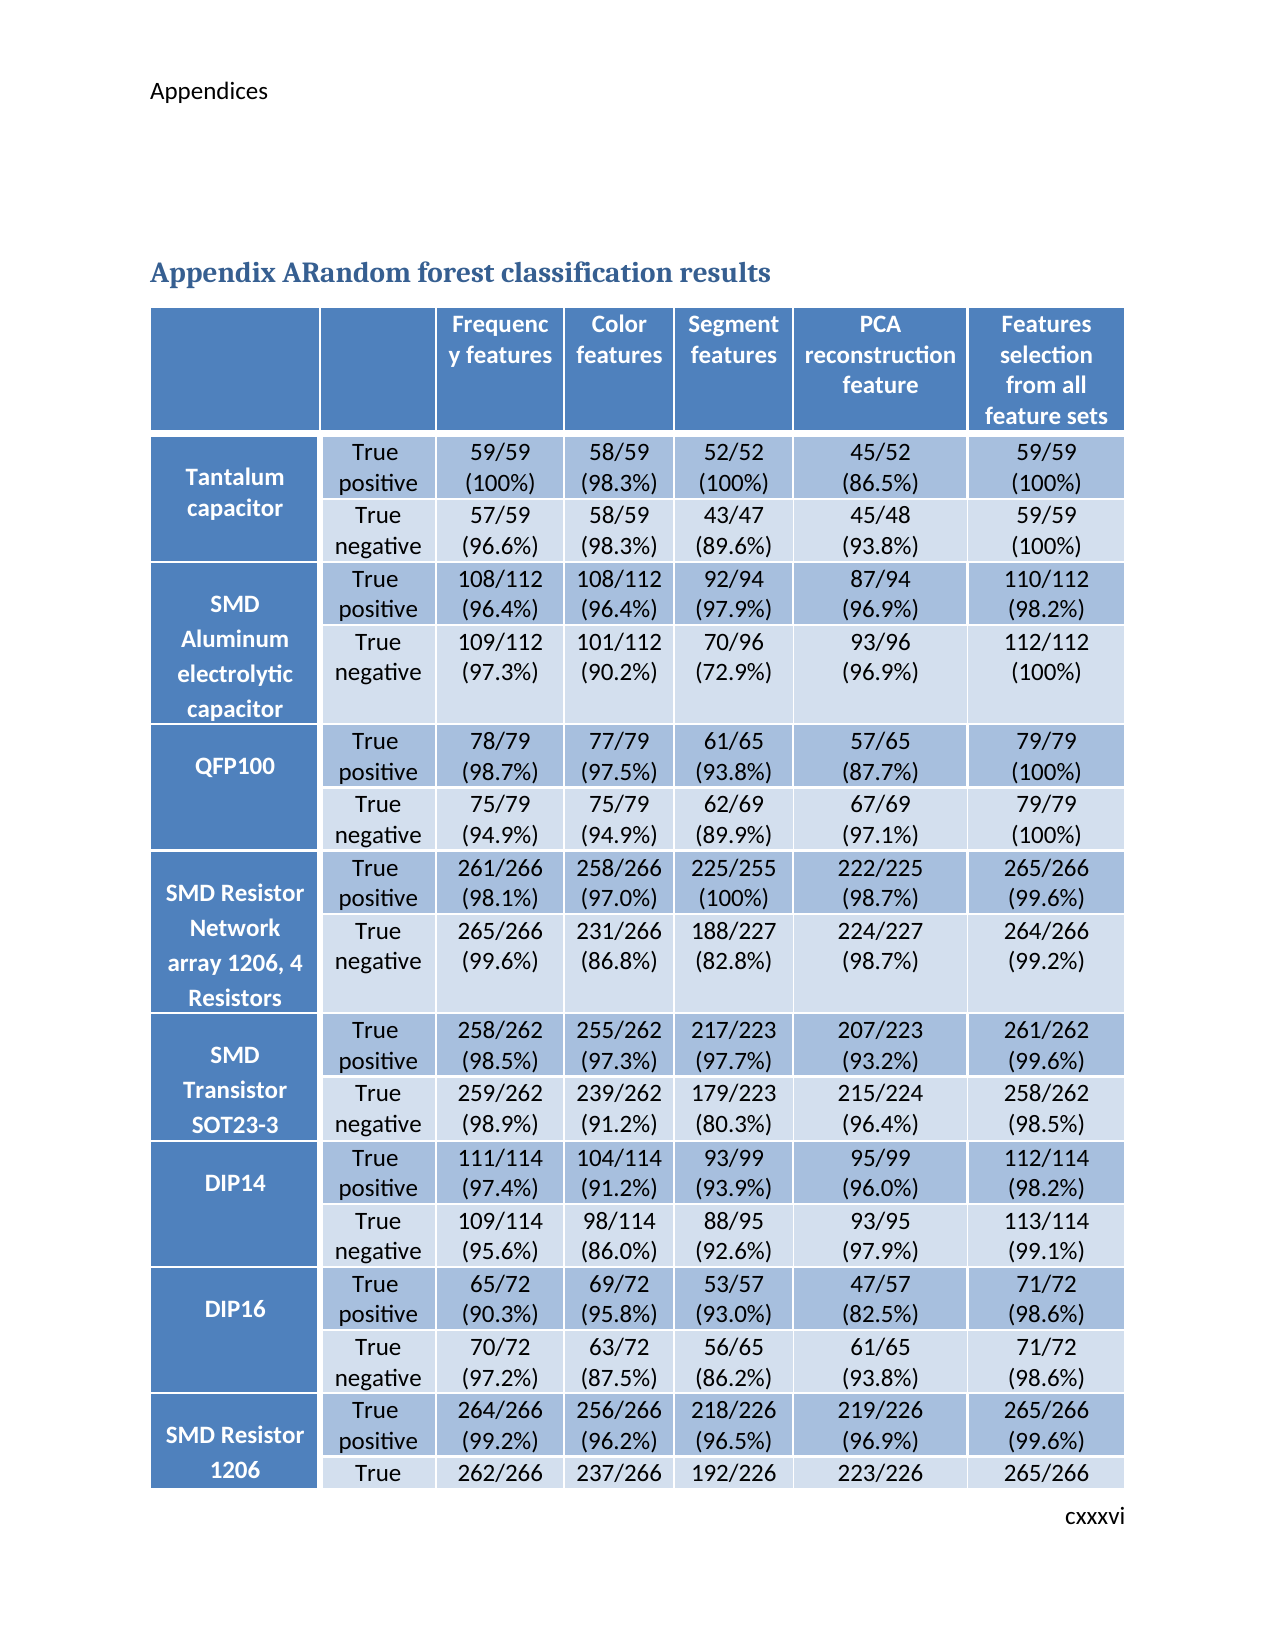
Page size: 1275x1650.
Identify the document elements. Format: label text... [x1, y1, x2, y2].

table_cell 79/79 (100%) [969, 725, 1124, 786]
table_cell 217/223 (97.7%) [675, 1014, 792, 1075]
table_cell True negative [323, 1331, 435, 1392]
table_cell 79/79 (100%) [968, 789, 1124, 849]
table_cell SMD Resistor Network array 1206, 4 Resistors [151, 852, 317, 1012]
table_cell DIP14 [151, 1142, 317, 1266]
table_cell QFP100 [151, 725, 317, 849]
table_cell True negative [323, 789, 435, 849]
table_cell True negative [323, 915, 435, 1012]
table_cell 218/226 (96.5%) [675, 1394, 792, 1455]
table_cell 69/72 (95.8%) [565, 1268, 673, 1329]
table_cell 113/114 (99.1%) [968, 1205, 1124, 1266]
table_cell 110/112 (98.2%) [969, 563, 1124, 624]
table_cell 56/65 (86.2%) [675, 1331, 793, 1392]
table_cell 71/72 (98.6%) [969, 1268, 1124, 1329]
table_cell True negative [323, 1205, 435, 1266]
table_cell 261/262 (99.6%) [969, 1014, 1124, 1075]
table_cell 225/255 (100%) [675, 852, 792, 913]
table_cell 111/114 (97.4%) [437, 1142, 563, 1203]
table_cell True positive [323, 1268, 435, 1329]
table_cell SMD Transistor SOT23-3 [151, 1014, 317, 1140]
table_cell 112/114 (98.2%) [969, 1142, 1124, 1203]
table_cell True positive [323, 437, 435, 498]
table_header Color features [565, 308, 673, 430]
table_cell True positive [323, 1394, 435, 1455]
table_cell 239/262 (91.2%) [565, 1078, 673, 1140]
table_cell True [323, 1458, 435, 1488]
table_cell 179/223 (80.3%) [675, 1078, 793, 1140]
table_cell 109/114 (95.6%) [437, 1205, 563, 1266]
table_cell 265/266 (99.6%) [969, 1394, 1124, 1455]
table_cell SMD Resistor 1206 [151, 1394, 317, 1488]
table_cell 207/223 (93.2%) [794, 1014, 966, 1075]
table_header Frequency features [437, 308, 563, 430]
table_cell 98/114 (86.0%) [565, 1205, 673, 1266]
table_cell 108/112 (96.4%) [437, 563, 563, 624]
table_cell 65/72 (90.3%) [437, 1268, 563, 1329]
table_cell 258/262 (98.5%) [437, 1014, 563, 1075]
table_cell 255/262 (97.3%) [565, 1014, 673, 1075]
table_header Segment features [675, 308, 792, 430]
table_cell True negative [323, 1078, 435, 1140]
table_cell 75/79 (94.9%) [565, 789, 673, 849]
table_cell True negative [323, 500, 435, 561]
table_cell 57/65 (87.7%) [794, 725, 966, 786]
table_cell 88/95 (92.6%) [675, 1205, 793, 1266]
table_cell 78/79 (98.7%) [437, 725, 563, 786]
table_cell 231/266 (86.8%) [565, 915, 673, 1012]
table_cell 67/69 (97.1%) [794, 789, 967, 849]
table_cell 222/225 (98.7%) [794, 852, 966, 913]
table_cell 93/96 (96.9%) [794, 626, 967, 723]
table_cell 95/99 (96.0%) [794, 1142, 966, 1203]
table_cell 58/59 (98.3%) [565, 437, 673, 498]
table_cell 101/112 (90.2%) [565, 626, 673, 723]
table_cell 70/96 (72.9%) [675, 626, 793, 723]
table_cell 53/57 (93.0%) [675, 1268, 792, 1329]
table_cell 59/59 (100%) [969, 437, 1124, 498]
table_cell 219/226 (96.9%) [794, 1394, 966, 1455]
table_cell Tantalum capacitor [151, 437, 317, 561]
table_cell 70/72 (97.2%) [437, 1331, 563, 1392]
table_cell 224/227 (98.7%) [794, 915, 967, 1012]
table_cell 61/65 (93.8%) [675, 725, 792, 786]
table_cell 259/262 (98.9%) [437, 1078, 563, 1140]
list Random forest classification results [150, 256, 1125, 289]
table_cell 264/266 (99.2%) [968, 915, 1124, 1012]
table_header PCA reconstruction feature [794, 308, 966, 430]
table_cell 92/94 (97.9%) [675, 563, 792, 624]
table_cell 112/112 (100%) [968, 626, 1124, 723]
table_cell 61/65 (93.8%) [794, 1331, 967, 1392]
table_cell 52/52 (100%) [675, 437, 792, 498]
table_cell 258/266 (97.0%) [565, 852, 673, 913]
table_header [321, 308, 435, 430]
table_cell 104/114 (91.2%) [565, 1142, 673, 1203]
table_cell 256/266 (96.2%) [565, 1394, 673, 1455]
table_cell 264/266 (99.2%) [437, 1394, 563, 1455]
table_cell DIP16 [151, 1268, 317, 1392]
table_cell 75/79 (94.9%) [437, 789, 563, 849]
table_cell True negative [323, 626, 435, 723]
table_cell 62/69 (89.9%) [675, 789, 793, 849]
table_cell 43/47 (89.6%) [675, 500, 793, 561]
table_cell True positive [323, 725, 435, 786]
table_cell 192/226 [675, 1458, 793, 1488]
table_cell 261/266 (98.1%) [437, 852, 563, 913]
table_cell SMD Aluminum electrolytic capacitor [151, 563, 317, 723]
table_cell 265/266 (99.6%) [969, 852, 1124, 913]
table_cell True positive [323, 1014, 435, 1075]
table_cell True positive [323, 563, 435, 624]
table_cell 215/224 (96.4%) [794, 1078, 967, 1140]
table_cell 258/262 (98.5%) [968, 1078, 1124, 1140]
table_header Features selection from all feature sets [969, 308, 1124, 430]
table_cell 57/59 (96.6%) [437, 500, 563, 561]
table_cell 59/59 (100%) [437, 437, 563, 498]
table_cell 108/112 (96.4%) [565, 563, 673, 624]
table_cell 71/72 (98.6%) [968, 1331, 1124, 1392]
table_cell 59/59 (100%) [968, 500, 1124, 561]
table_cell 223/226 [794, 1458, 967, 1488]
table_cell 265/266 (99.6%) [437, 915, 563, 1012]
table_cell 58/59 (98.3%) [565, 500, 673, 561]
table_cell 93/95 (97.9%) [794, 1205, 967, 1266]
table_cell 109/112 (97.3%) [437, 626, 563, 723]
table_cell 45/48 (93.8%) [794, 500, 967, 561]
table_cell True positive [323, 852, 435, 913]
table_cell 237/266 [565, 1458, 673, 1488]
table_cell 77/79 (97.5%) [565, 725, 673, 786]
table_cell 188/227 (82.8%) [675, 915, 793, 1012]
table_cell 87/94 (96.9%) [794, 563, 966, 624]
table_cell True positive [323, 1142, 435, 1203]
table_cell 93/99 (93.9%) [675, 1142, 792, 1203]
table_cell 63/72 (87.5%) [565, 1331, 673, 1392]
table_cell 47/57 (82.5%) [794, 1268, 966, 1329]
table_cell 45/52 (86.5%) [794, 437, 966, 498]
table_cell 265/266 [968, 1458, 1124, 1488]
table_header [151, 308, 319, 430]
table_cell 262/266 [437, 1458, 563, 1488]
